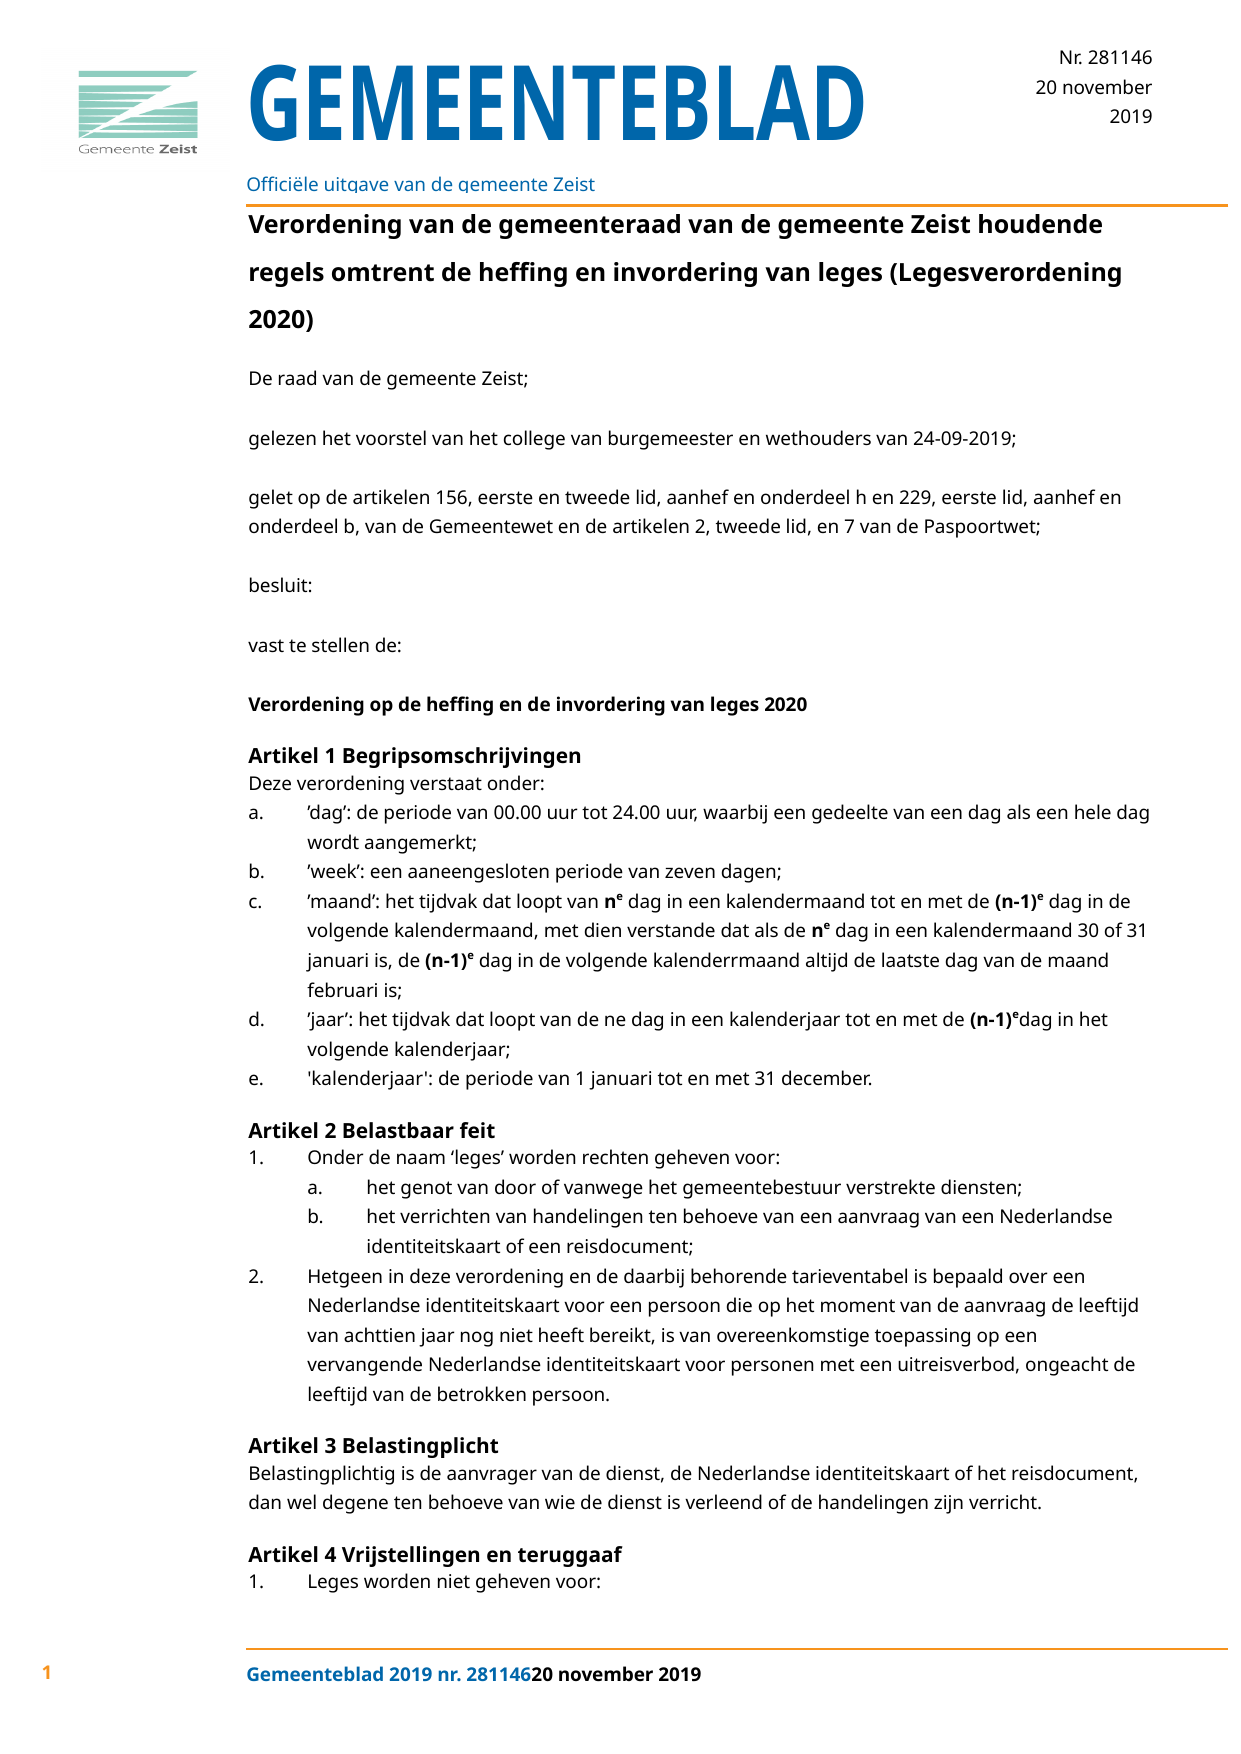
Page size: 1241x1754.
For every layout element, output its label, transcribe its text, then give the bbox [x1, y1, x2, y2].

picture [41, 47, 231, 172]
list het verrichten van handelingen ten behoeve van een aanvraag van een Nederlandse identiteitskaart of een reisdocument; [307, 1204, 1152, 1259]
list Hetgeen in deze verordening en de daarbij behorende tarieventabel is bepaald over een Nederlandse identiteitskaart voor een persoon die op het moment van de aanvraag de leeftijd van achttien jaar nog niet heeft bereikt, is van overeenkomstige toepassing op een vervangende Nederlandse identiteitskaart voor personen met een uitreisverbod, ongeacht de leeftijd van de betrokken persoon. [248, 1263, 1152, 1407]
list Leges worden niet geheven voor: [248, 1568, 1152, 1594]
text Verordening van de gemeenteraad van de gemeente Zeist houdende regels omtrent de heffing en invordering van leges (Legesverordening 2020) [248, 207, 1152, 336]
text Verordening op de heffing en de invordering van leges 2020 [248, 691, 1152, 717]
list 'kalenderjaar': de periode van 1 januari tot en met 31 december. [248, 1066, 1152, 1091]
text Artikel 4 Vrijstellingen en teruggaaf [248, 1540, 1152, 1568]
list ’dag’: de periode van 00.00 uur tot 24.00 uur, waarbij een gedeelte van een dag als een hele dag wordt aangemerkt; [248, 799, 1152, 855]
text Deze verordening verstaat onder: [248, 770, 1152, 796]
text besluit: [248, 573, 1152, 598]
text Artikel 3 Belastingplicht [248, 1432, 1152, 1460]
list het genot van door of vanwege het gemeentebestuur verstrekte diensten; [307, 1174, 1152, 1200]
text Artikel 1 Begripsomschrijvingen [248, 741, 1152, 770]
list ’maand’: het tijdvak dat loopt van ne dag in een kalendermaand tot en met de (n-1)e dag in de volgende kalendermaand, met dien verstande dat als de ne dag in een kalendermaand 30 of 31 januari is, de (n-1)e dag in de volgende kalenderrmaand altijd de laatste dag van de maand februari is; [248, 888, 1152, 1003]
list ’week’: een aaneengesloten periode van zeven dagen; [248, 858, 1152, 884]
text Belastingplichtig is de aanvrager van de dienst, de Nederlandse identiteitskaart of het reisdocument, dan wel degene ten behoeve van wie de dienst is verleend of de handelingen zijn verricht. [248, 1460, 1152, 1515]
text vast te stellen de: [248, 632, 1152, 657]
text De raad van de gemeente Zeist; [248, 366, 1152, 391]
list Onder de naam ‘leges’ worden rechten geheven voor: [248, 1144, 1152, 1170]
text gelezen het voorstel van het college van burgemeester en wethouders van 24-09-2019; [248, 425, 1152, 450]
text gelet op de artikelen 156, eerste en tweede lid, aanhef en onderdeel h en 229, eerste lid, aanhef en onderdeel b, van de Gemeentewet en de artikelen 2, tweede lid, en 7 van de Paspoortwet; [248, 484, 1152, 539]
list ’jaar’: het tijdvak dat loopt van de ne dag in een kalenderjaar tot en met de (n-1)edag in het volgende kalenderjaar; [248, 1006, 1152, 1062]
text Artikel 2 Belastbaar feit [248, 1116, 1152, 1144]
